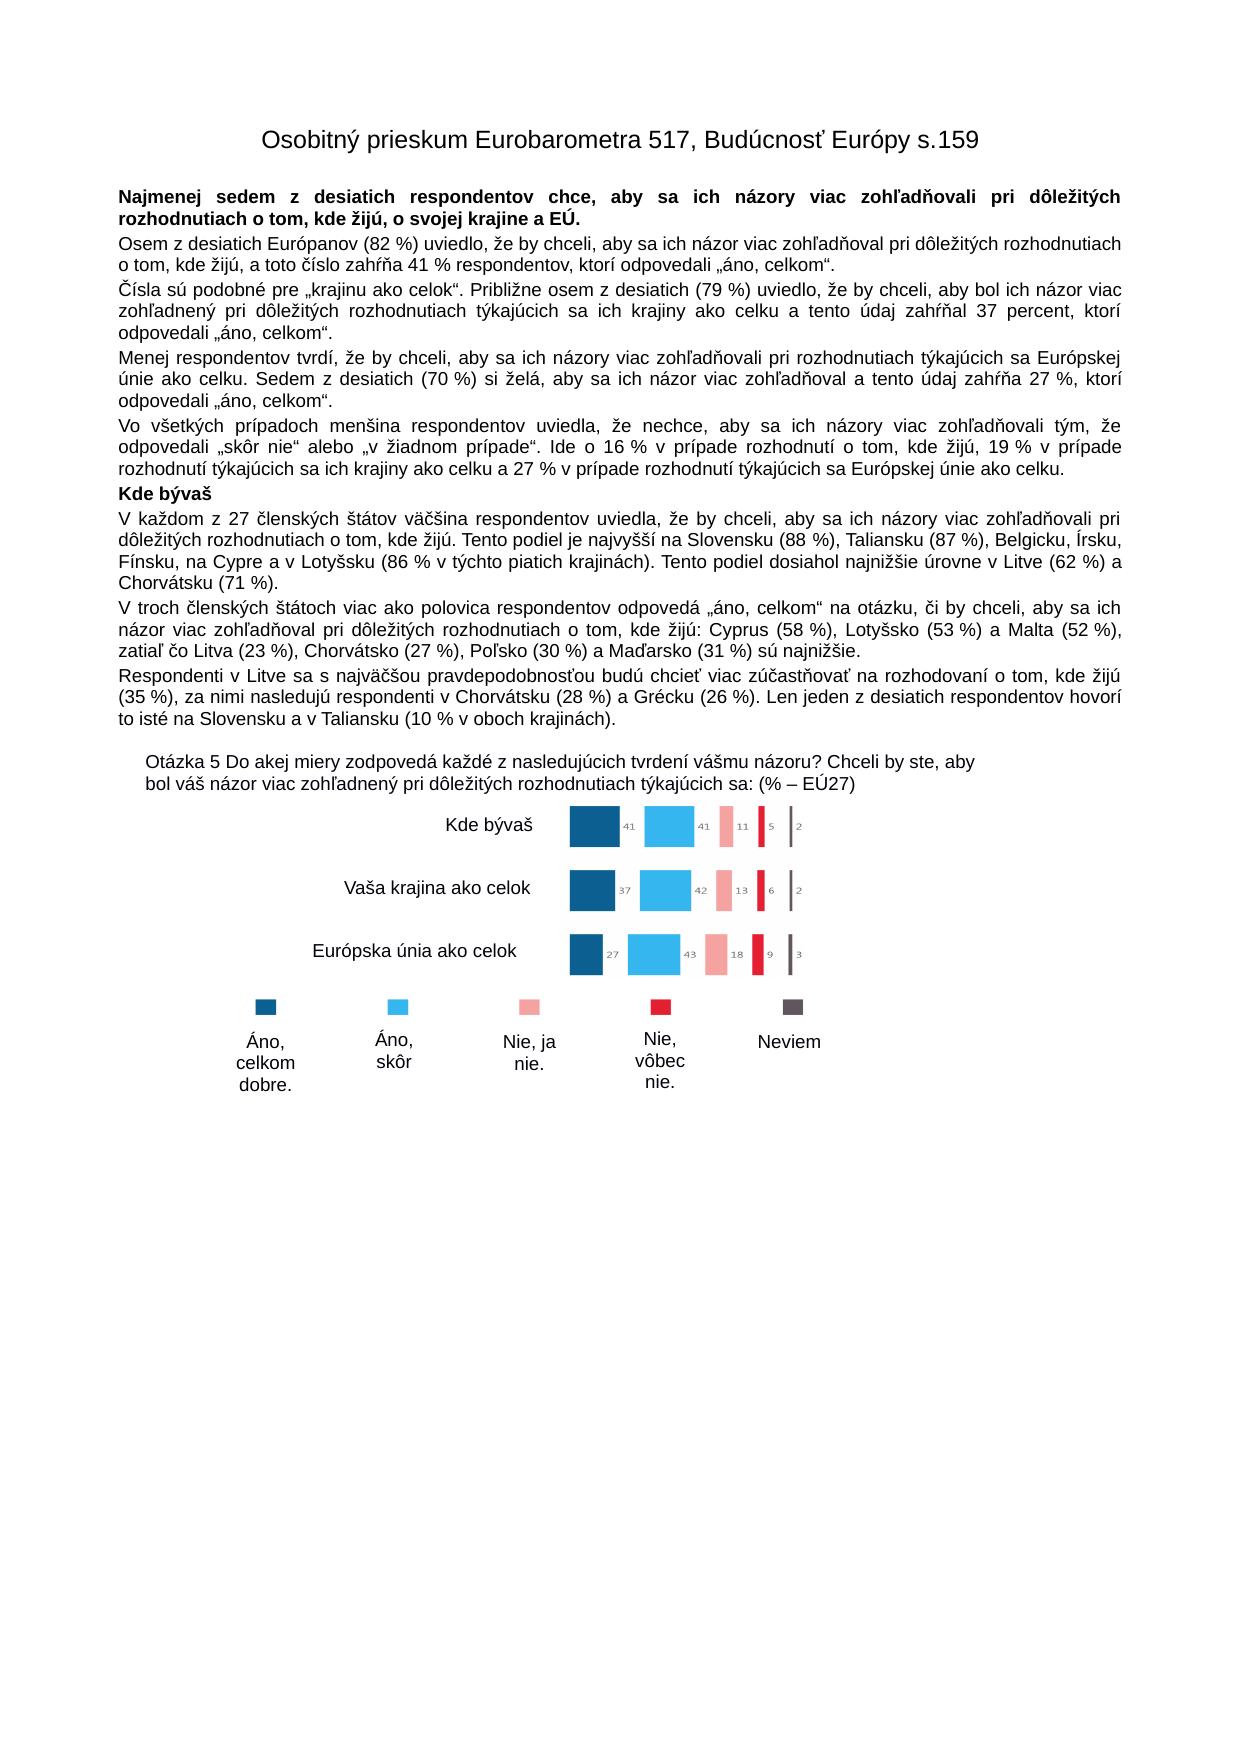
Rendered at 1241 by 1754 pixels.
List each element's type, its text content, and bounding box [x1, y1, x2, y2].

text Osem z desiatich Európanov (82 %) uviedlo, že by chceli, aby sa ich názor viac zohľadňoval pri dôležitých rozhodnutiach o tom, kde žijú, a toto číslo zahŕňa 41 % respondentov, ktorí odpovedali „áno, celkom“. [118, 232, 1122, 276]
text Čísla sú podobné pre „krajinu ako celok“. Približne osem z desiatich (79 %) uviedlo, že by chceli, aby bol ich názor viac zohľadnený pri dôležitých rozhodnutiach týkajúcich sa ich krajiny ako celku a tento údaj zahŕňal 37 percent, ktorí odpovedali „áno, celkom“. [118, 279, 1122, 343]
picture [240, 988, 806, 1018]
text Najmenej sedem z desiatich respondentov chce, aby sa ich názory viac zohľadňovali pri dôležitých rozhodnutiach o tom, kde žijú, o svojej krajine a EÚ. [118, 186, 1122, 229]
picture [561, 797, 805, 980]
text Menej respondentov tvrdí, že by chceli, aby sa ich názory viac zohľadňovali pri rozhodnutiach týkajúcich sa Európskej únie ako celku. Sedem z desiatich (70 %) si želá, aby sa ich názor viac zohľadňoval a tento údaj zahŕňa 27 %, ktorí odpovedali „áno, celkom“. [118, 347, 1122, 411]
text V troch členských štátoch viac ako polovica respondentov odpovedá „áno, celkom“ na otázku, či by chceli, aby sa ich názor viac zohľadňoval pri dôležitých rozhodnutiach o tom, kde žijú: Cyprus (58 %), Lotyšsko (53 %) a Malta (52 %), zatiaľ čo Litva (23 %), Chorvátsko (27 %), Poľsko (30 %) a Maďarsko (31 %) sú najnižšie. [118, 597, 1122, 661]
text Kde bývaš [118, 482, 1122, 504]
text Vo všetkých prípadoch menšina respondentov uviedla, že nechce, aby sa ich názory viac zohľadňovali tým, že odpovedali „skôr nie“ alebo „v žiadnom prípade“. Ide o 16 % v prípade rozhodnutí o tom, kde žijú, 19 % v prípade rozhodnutí týkajúcich sa ich krajiny ako celku a 27 % v prípade rozhodnutí týkajúcich sa Európskej únie ako celku. [118, 414, 1122, 479]
text Respondenti v Litve sa s najväčšou pravdepodobnosťou budú chcieť viac zúčastňovať na rozhodovaní o tom, kde žijú (35 %), za nimi nasledujú respondenti v Chorvátsku (28 %) a Grécku (26 %). Len jeden z desiatich respondentov hovorí to isté na Slovensku a v Taliansku (10 % v oboch krajinách). [118, 665, 1122, 729]
text V každom z 27 členských štátov väčšina respondentov uviedla, že by chceli, aby sa ich názory viac zohľadňovali pri dôležitých rozhodnutiach o tom, kde žijú. Tento podiel je najvyšší na Slovensku (88 %), Taliansku (87 %), Belgicku, Írsku, Fínsku, na Cypre a v Lotyšsku (86 % v týchto piatich krajinách). Tento podiel dosiahol najnižšie úrovne v Litve (62 %) a Chorvátsku (71 %). [118, 507, 1122, 593]
